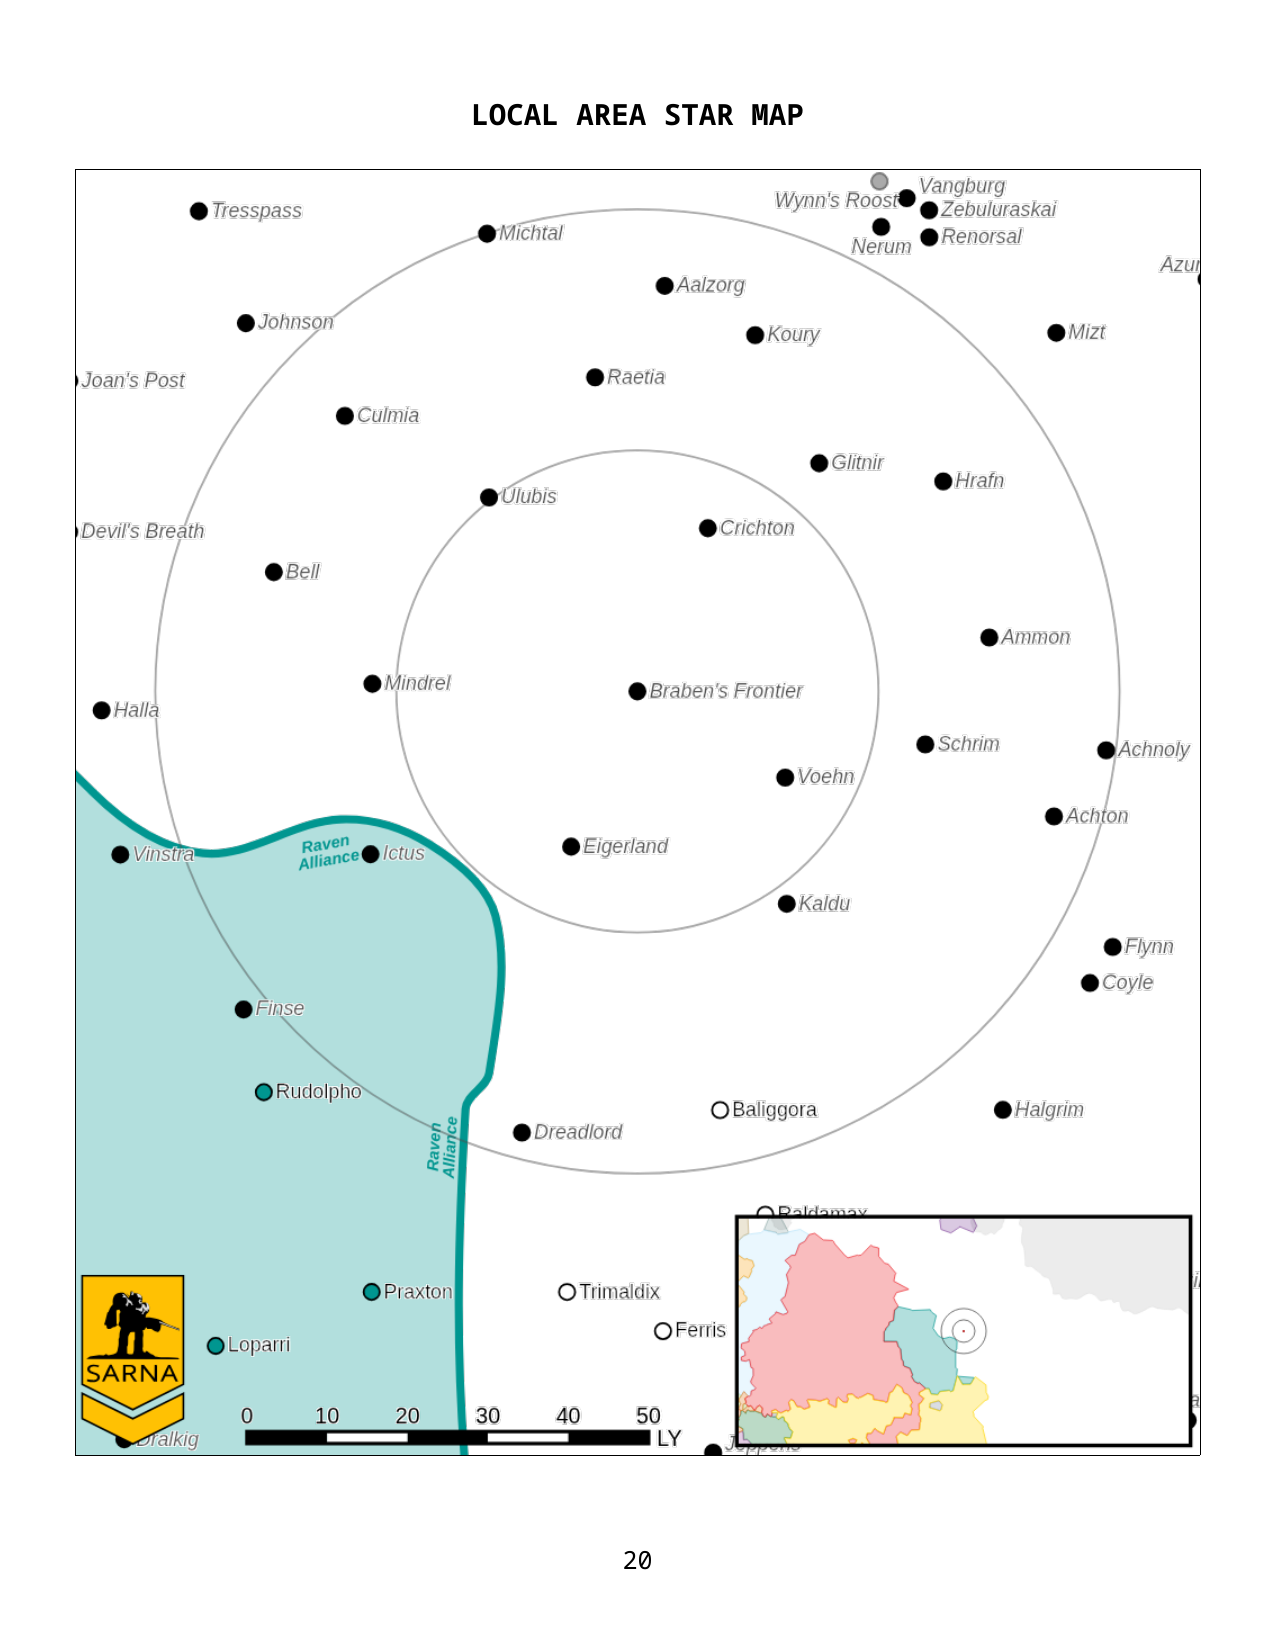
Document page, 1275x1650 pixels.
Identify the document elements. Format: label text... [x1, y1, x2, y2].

picture [76, 170, 1200, 1455]
subtitle LOCAL AREA STAR MAP [73, 94, 1201, 134]
